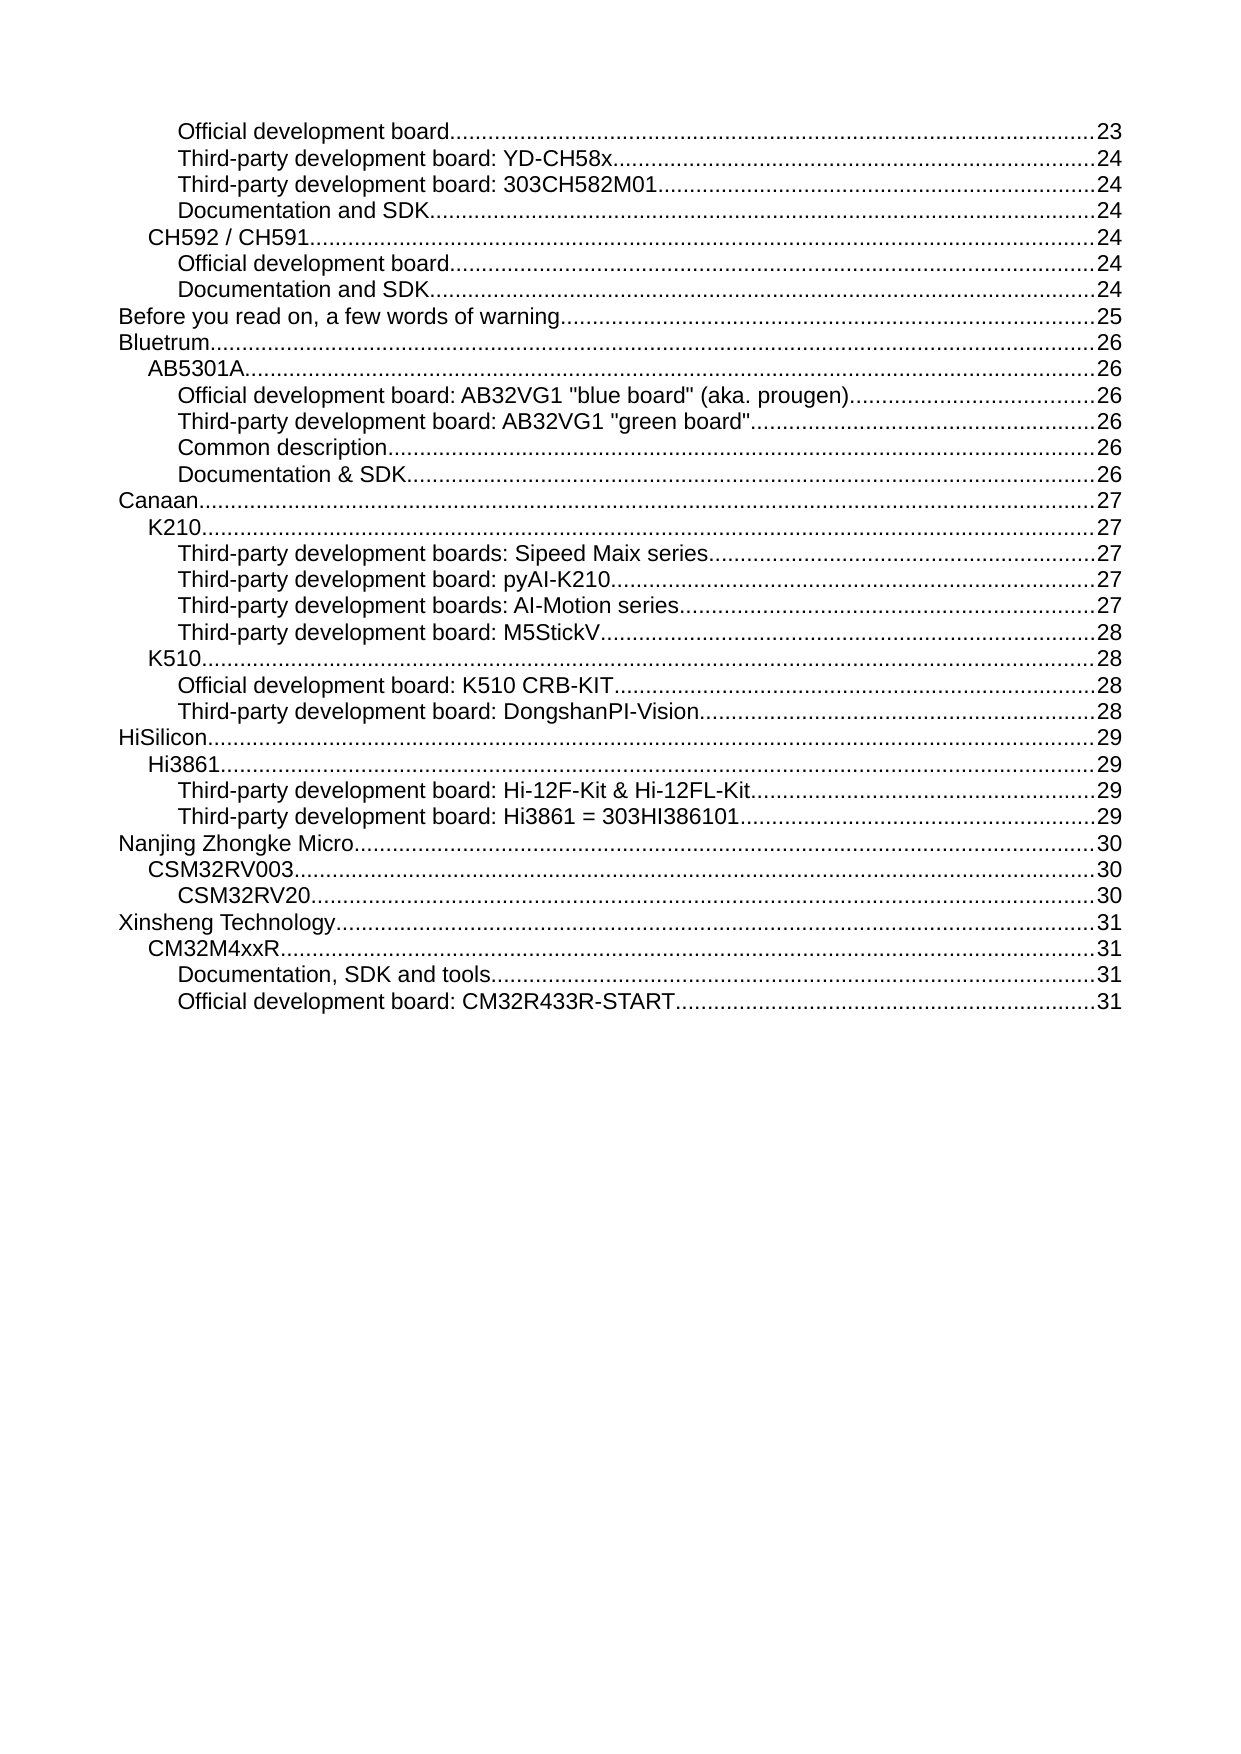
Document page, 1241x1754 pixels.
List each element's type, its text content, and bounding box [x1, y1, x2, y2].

text Bluetrum 26 [118, 329, 1122, 355]
text Documentation and SDK 24 [177, 197, 1122, 223]
text K510 28 [148, 645, 1122, 672]
text Official development board 24 [177, 250, 1122, 276]
text Documentation & SDK 26 [177, 461, 1122, 487]
text Third-party development boards: AI-Motion series 27 [177, 592, 1122, 619]
text Common description 26 [177, 434, 1122, 461]
text Official development board: AB32VG1 "blue board" (aka. prougen) 26 [177, 382, 1122, 408]
text K210 27 [148, 513, 1122, 540]
text HiSilicon 29 [118, 724, 1122, 751]
text Third-party development board: Hi3861 = 303HI386101 29 [177, 803, 1122, 830]
text CM32M4xxR 31 [148, 935, 1122, 961]
text Documentation and SDK 24 [177, 276, 1122, 303]
text Third-party development board: AB32VG1 "green board" 26 [177, 408, 1122, 434]
text AB5301A 26 [148, 355, 1122, 382]
text Official development board 23 [177, 118, 1122, 144]
text Third-party development board: YD-CH58x 24 [177, 144, 1122, 171]
text Third-party development boards: Sipeed Maix series 27 [177, 540, 1122, 566]
text Third-party development board: DongshanPI-Vision 28 [177, 698, 1122, 724]
text Third-party development board: pyAI-K210 27 [177, 566, 1122, 592]
text Hi3861 29 [148, 751, 1122, 777]
text Official development board: K510 CRB-KIT 28 [177, 672, 1122, 698]
text CH592 / CH591 24 [148, 223, 1122, 250]
text Canaan 27 [118, 487, 1122, 513]
text CSM32RV003 30 [148, 856, 1122, 882]
text CSM32RV20 30 [177, 882, 1122, 909]
text Third-party development board: Hi-12F-Kit & Hi-12FL-Kit 29 [177, 777, 1122, 803]
text Nanjing Zhongke Micro 30 [118, 830, 1122, 856]
text Before you read on, a few words of warning 25 [118, 303, 1122, 329]
text Xinsheng Technology 31 [118, 909, 1122, 935]
text Third-party development board: 303CH582M01 24 [177, 171, 1122, 197]
text Documentation, SDK and tools 31 [177, 961, 1122, 988]
text Third-party development board: M5StickV 28 [177, 619, 1122, 645]
text Official development board: CM32R433R-START 31 [177, 988, 1122, 1014]
